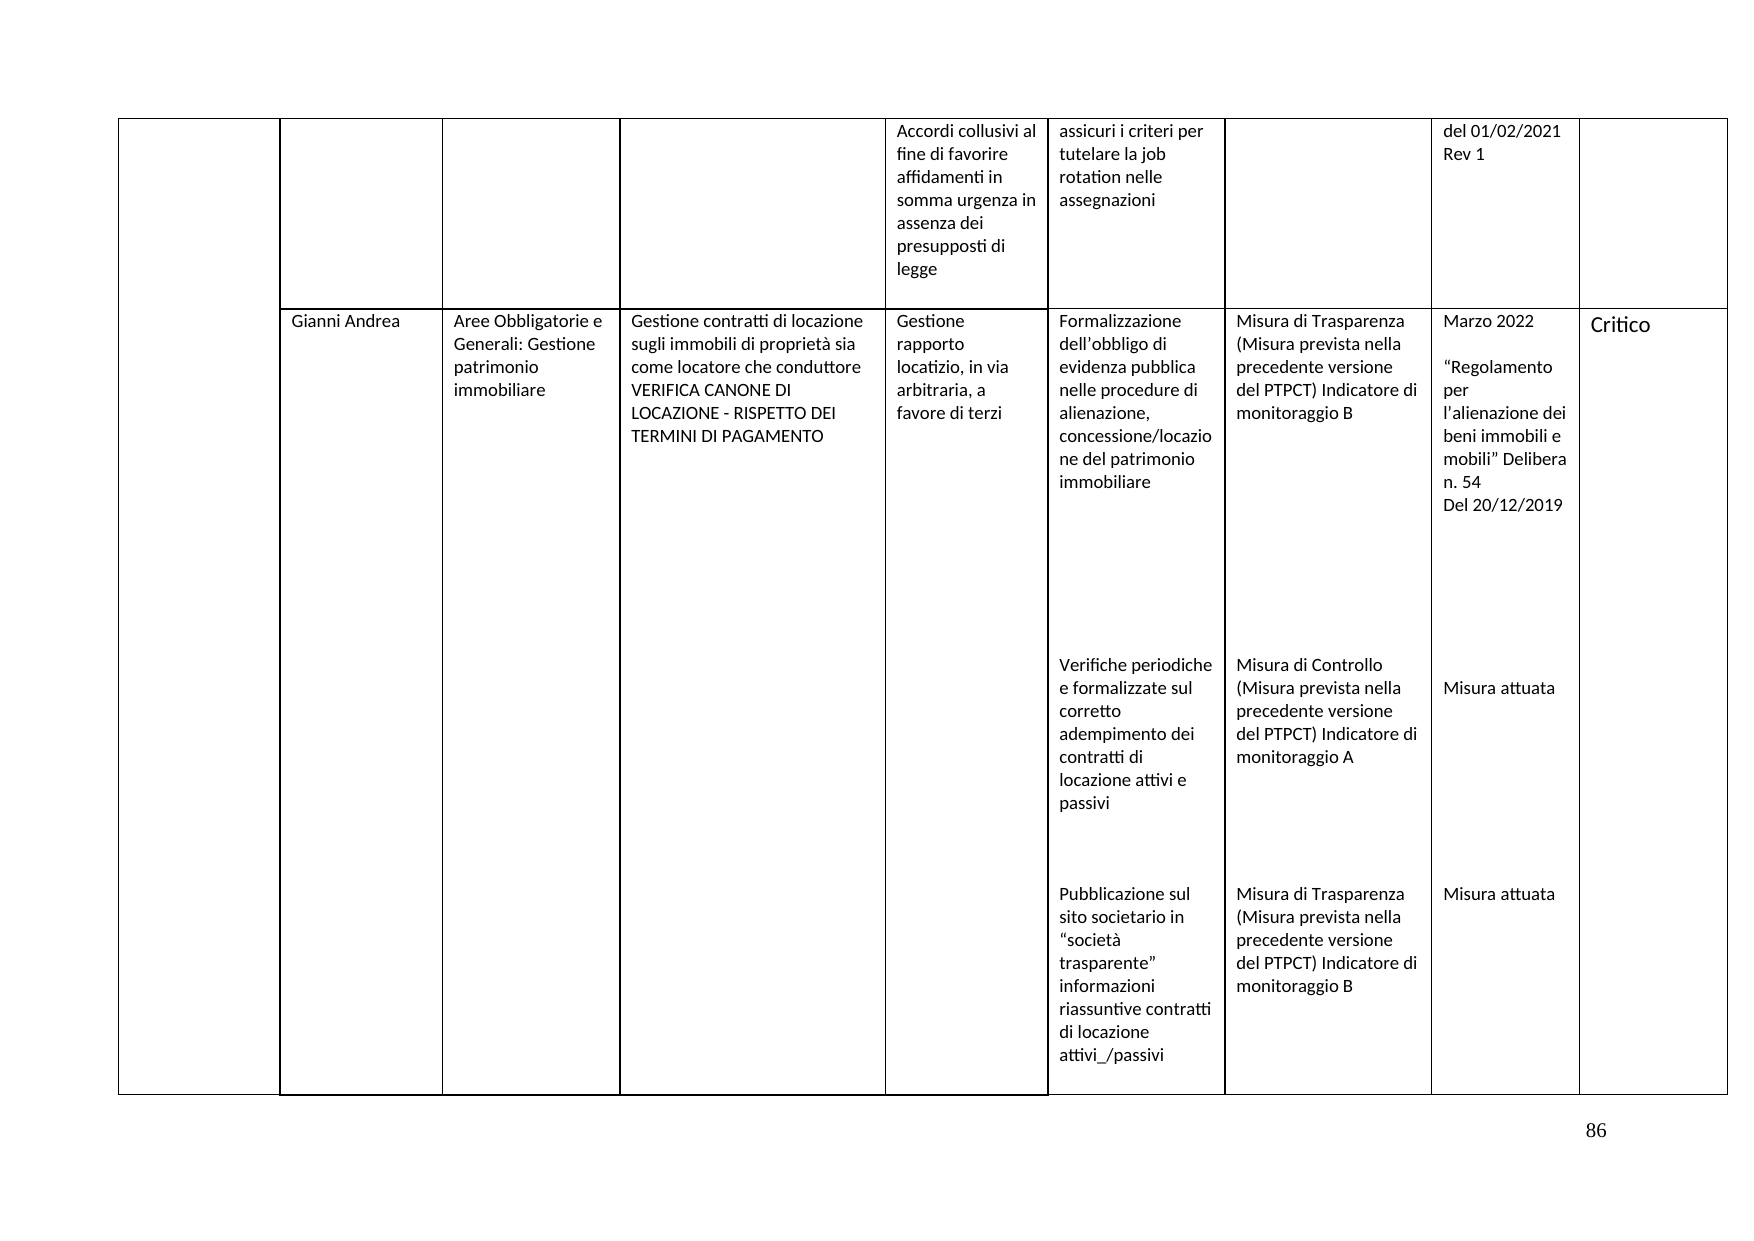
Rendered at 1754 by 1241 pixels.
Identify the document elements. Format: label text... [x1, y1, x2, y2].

table_cell assicuri i criteri per tutelare la job rotation nelle assegnazioni [1049, 119, 1224, 308]
table_cell Gestione contratti di locazione sugli immobili di proprietà sia come locatore che conduttore VERIFICA CANONE DI LOCAZIONE - RISPETTO DEI TERMINI DI PAGAMENTO [621, 310, 885, 1094]
table_cell Formalizzazione dell’obbligo di evidenza pubblica nelle procedure di alienazione, concessione/locazione del patrimonio immobiliare Verifiche periodiche e formalizzate sul corretto adempimento dei contratti di locazione attivi e passivi Pubblicazione sul sito societario in “società trasparente” informazioni riassuntive contratti di locazione attivi_/passivi [1049, 309, 1224, 1094]
table_cell [443, 119, 619, 308]
table_cell Aree Obbligatorie e Generali: Gestione patrimonio immobiliare [443, 310, 619, 1094]
table_cell [119, 119, 279, 1094]
table_cell Marzo 2022 “Regolamento per l’alienazione dei beni immobili e mobili” Delibera n. 54 Del 20/12/2019 Misura attuata Misura attuata [1432, 309, 1579, 1094]
table_cell [1580, 119, 1727, 308]
table_cell Gianni Andrea [281, 310, 442, 1094]
table_cell [281, 119, 442, 308]
table_cell [1226, 119, 1431, 308]
table_cell Misura di Trasparenza (Misura prevista nella precedente versione del PTPCT) Indicatore di monitoraggio B Misura di Controllo (Misura prevista nella precedente versione del PTPCT) Indicatore di monitoraggio A Misura di Trasparenza (Misura prevista nella precedente versione del PTPCT) Indicatore di monitoraggio B [1226, 309, 1431, 1094]
table_cell Gestione rapporto locatizio, in via arbitraria, a favore di terzi [886, 310, 1047, 1094]
table_cell [621, 119, 885, 308]
table_cell del 01/02/2021 Rev 1 [1432, 119, 1579, 308]
table_cell Critico [1580, 309, 1727, 1094]
table_cell Accordi collusivi al fine di favorire affidamenti in somma urgenza in assenza dei presupposti di legge [886, 119, 1047, 308]
